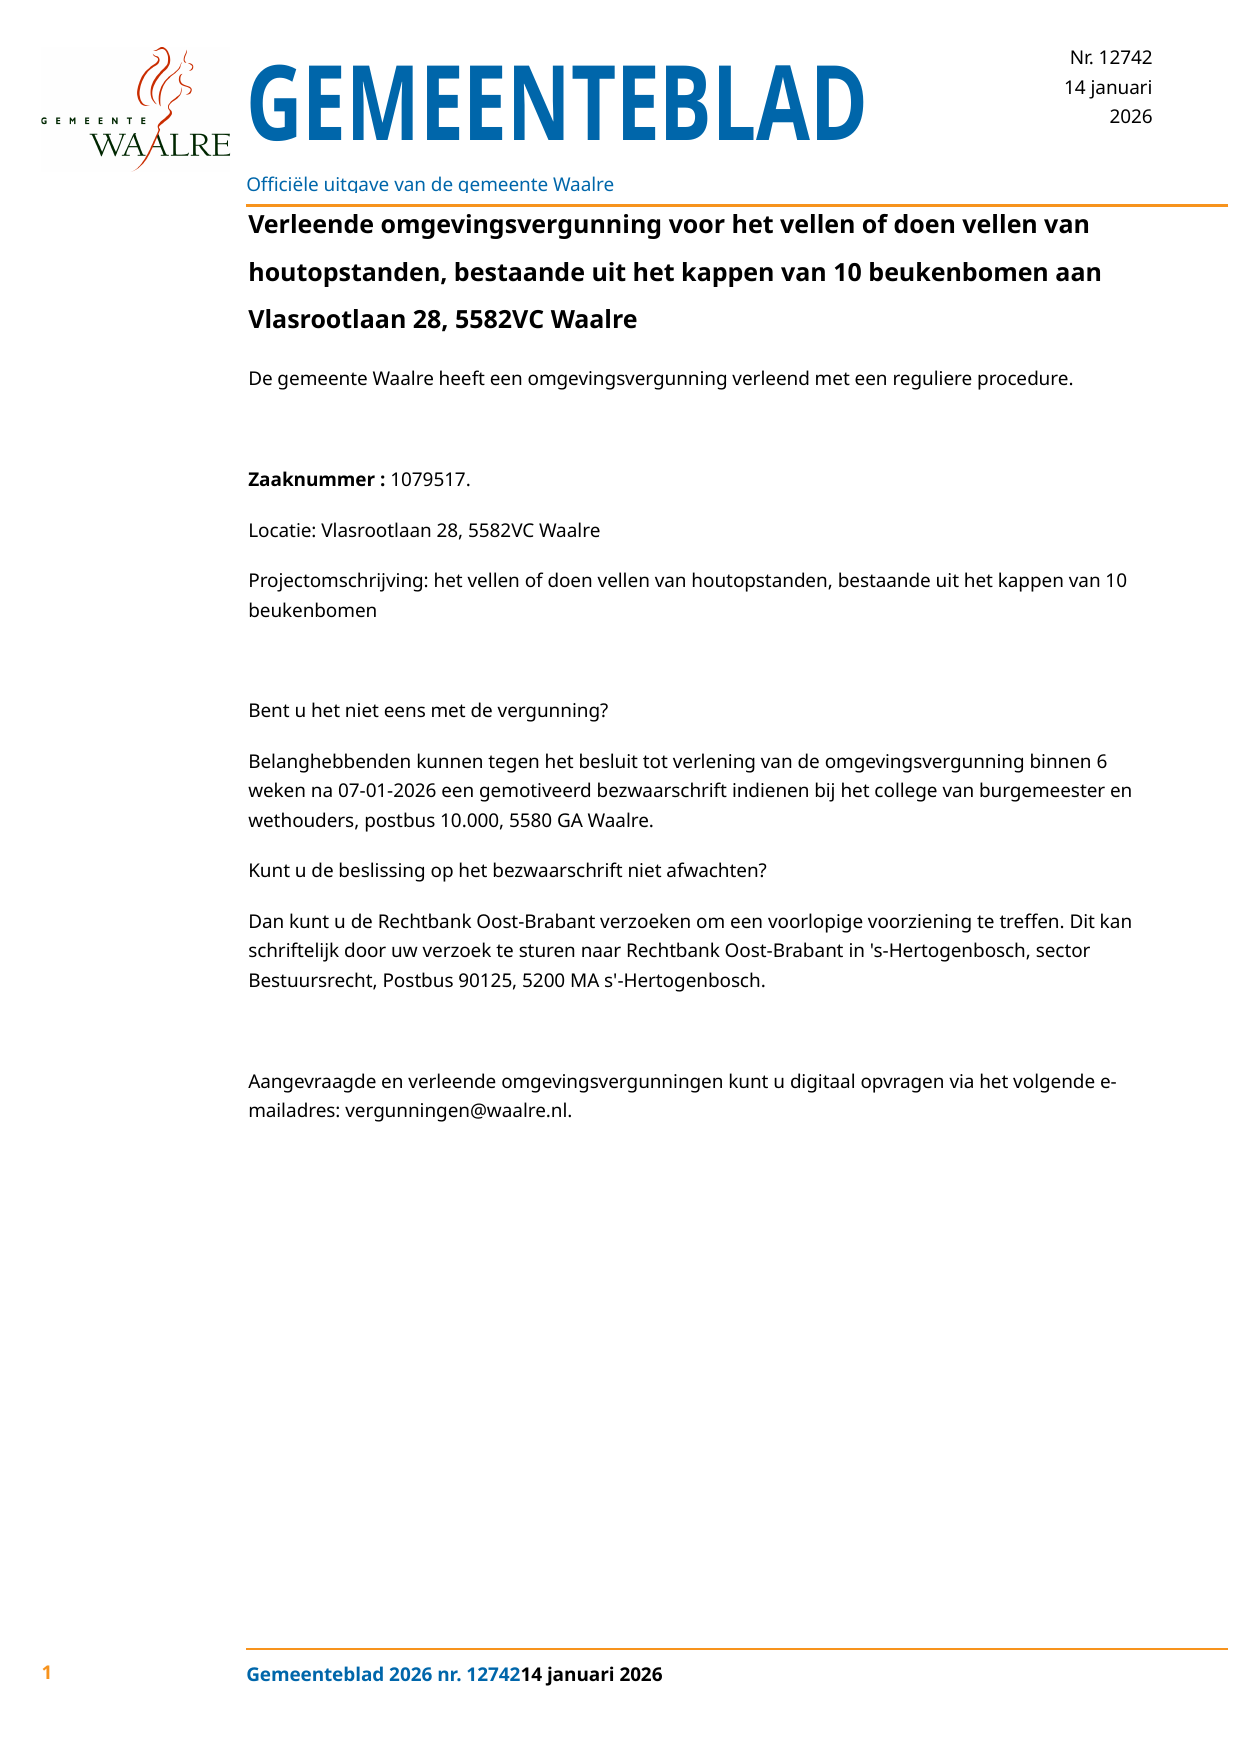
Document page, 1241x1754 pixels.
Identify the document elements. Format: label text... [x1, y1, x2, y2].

text Aangevraagde en verleende omgevingsvergunningen kunt u digitaal opvragen via het volgende e-mailadres: vergunningen@waalre.nl. [248, 1068, 1152, 1123]
text Locatie: Vlasrootlaan 28, 5582VC Waalre [248, 517, 1152, 542]
text Bent u het niet eens met de vergunning? [248, 698, 1152, 723]
text Projectomschrijving: het vellen of doen vellen van houtopstanden, bestaande uit het kappen van 10 beukenbomen [248, 567, 1152, 622]
text De gemeente Waalre heeft een omgevingsvergunning verleend met een reguliere procedure. [248, 366, 1152, 391]
text Belanghebbenden kunnen tegen het besluit tot verlening van de omgevingsvergunning binnen 6 weken na 07-01-2026 een gemotiveerd bezwaarschrift indienen bij het college van burgemeester en wethouders, postbus 10.000, 5580 GA Waalre. [248, 748, 1152, 833]
text Kunt u de beslissing op het bezwaarschrift niet afwachten? [248, 858, 1152, 883]
text Verleende omgevingsvergunning voor het vellen of doen vellen van houtopstanden, bestaande uit het kappen van 10 beukenbomen aan Vlasrootlaan 28, 5582VC Waalre [248, 207, 1152, 336]
picture [41, 47, 231, 172]
text Zaaknummer : 1079517. [248, 466, 1152, 492]
text Dan kunt u de Rechtbank Oost-Brabant verzoeken om een voorlopige voorziening te treffen. Dit kan schriftelijk door uw verzoek te sturen naar Rechtbank Oost-Brabant in 's-Hertogenbosch, sector Bestuursrecht, Postbus 90125, 5200 MA s'-Hertogenbosch. [248, 908, 1152, 993]
